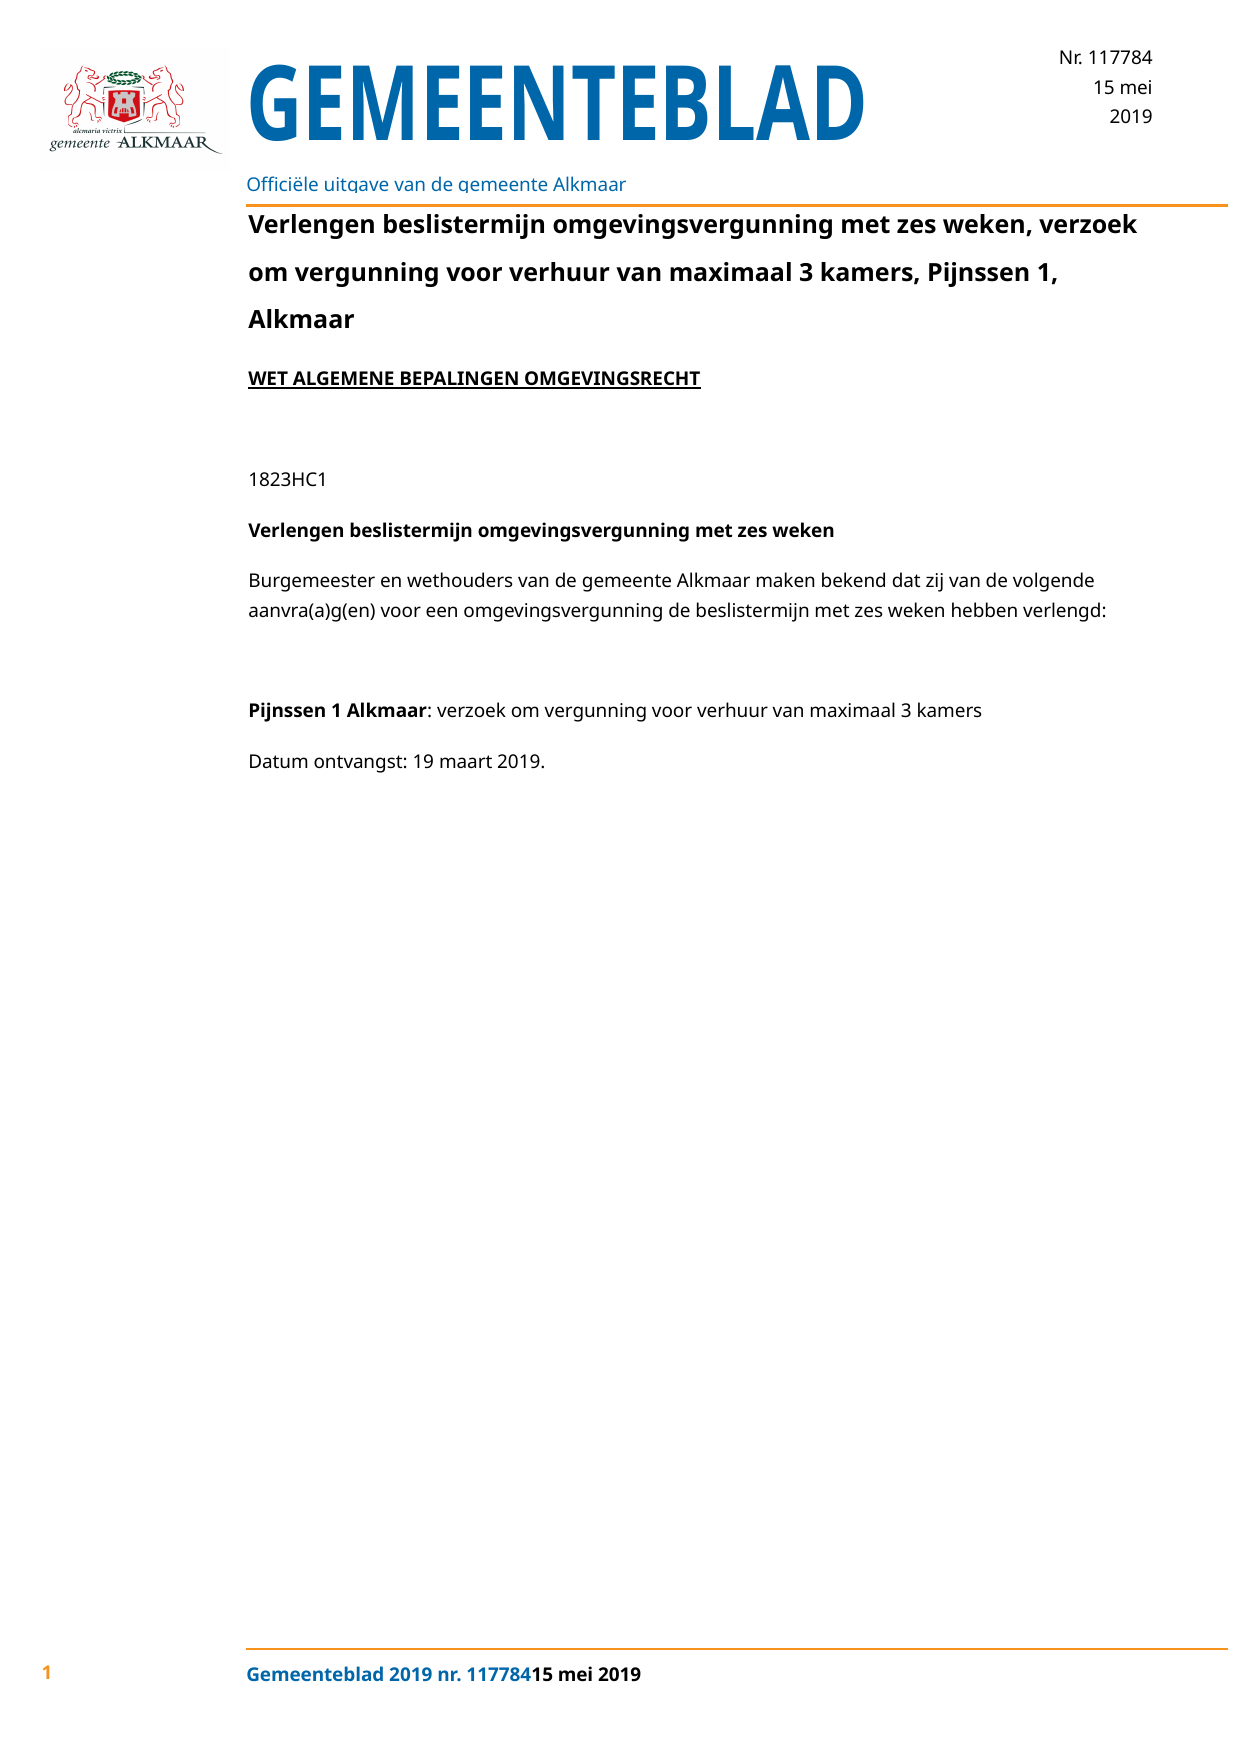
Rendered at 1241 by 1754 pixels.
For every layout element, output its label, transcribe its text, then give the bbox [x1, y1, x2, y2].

text Verlengen beslistermijn omgevingsvergunning met zes weken [248, 517, 1152, 542]
picture [41, 47, 231, 172]
text 1823HC1 [248, 466, 1152, 492]
text WET ALGEMENE BEPALINGEN OMGEVINGSRECHT [248, 366, 1152, 391]
text Burgemeester en wethouders van de gemeente Alkmaar maken bekend dat zij van de volgende aanvra(a)g(en) voor een omgevingsvergunning de beslistermijn met zes weken hebben verlengd: [248, 567, 1152, 622]
text Pijnssen 1 Alkmaar: verzoek om vergunning voor verhuur van maximaal 3 kamers [248, 698, 1152, 723]
text Datum ontvangst: 19 maart 2019. [248, 748, 1152, 774]
text Verlengen beslistermijn omgevingsvergunning met zes weken, verzoek om vergunning voor verhuur van maximaal 3 kamers, Pijnssen 1, Alkmaar [248, 207, 1152, 336]
